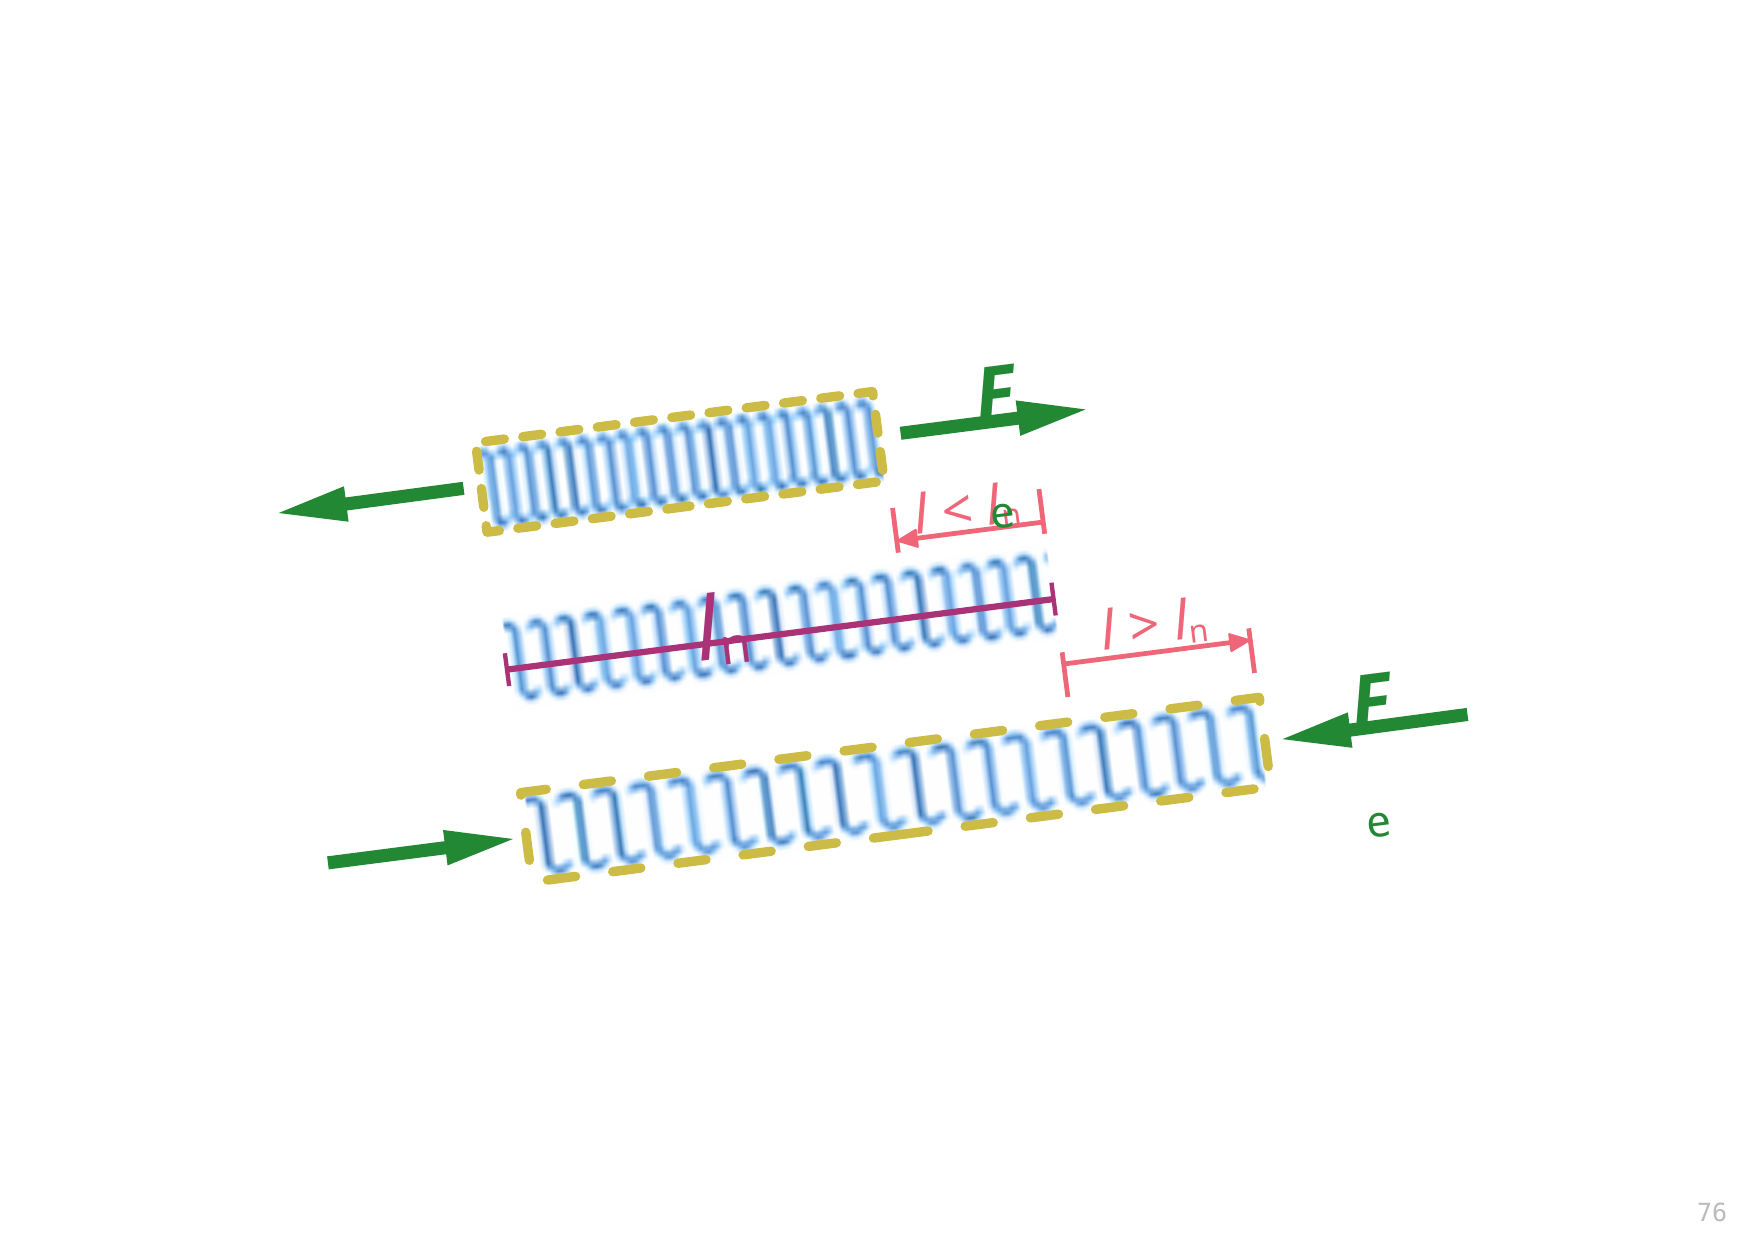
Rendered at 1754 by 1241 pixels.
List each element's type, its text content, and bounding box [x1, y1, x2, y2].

text_box Fe [952, 325, 1054, 418]
picture [478, 391, 885, 533]
text_box [1282, 707, 1469, 748]
picture [510, 603, 1059, 710]
picture [501, 592, 681, 666]
text_box [899, 400, 1086, 440]
picture [759, 544, 1052, 633]
text_box [327, 829, 513, 870]
picture [525, 698, 1267, 885]
text_box Fe [1328, 633, 1430, 723]
text_box ln [671, 552, 768, 665]
text_box [278, 481, 465, 522]
